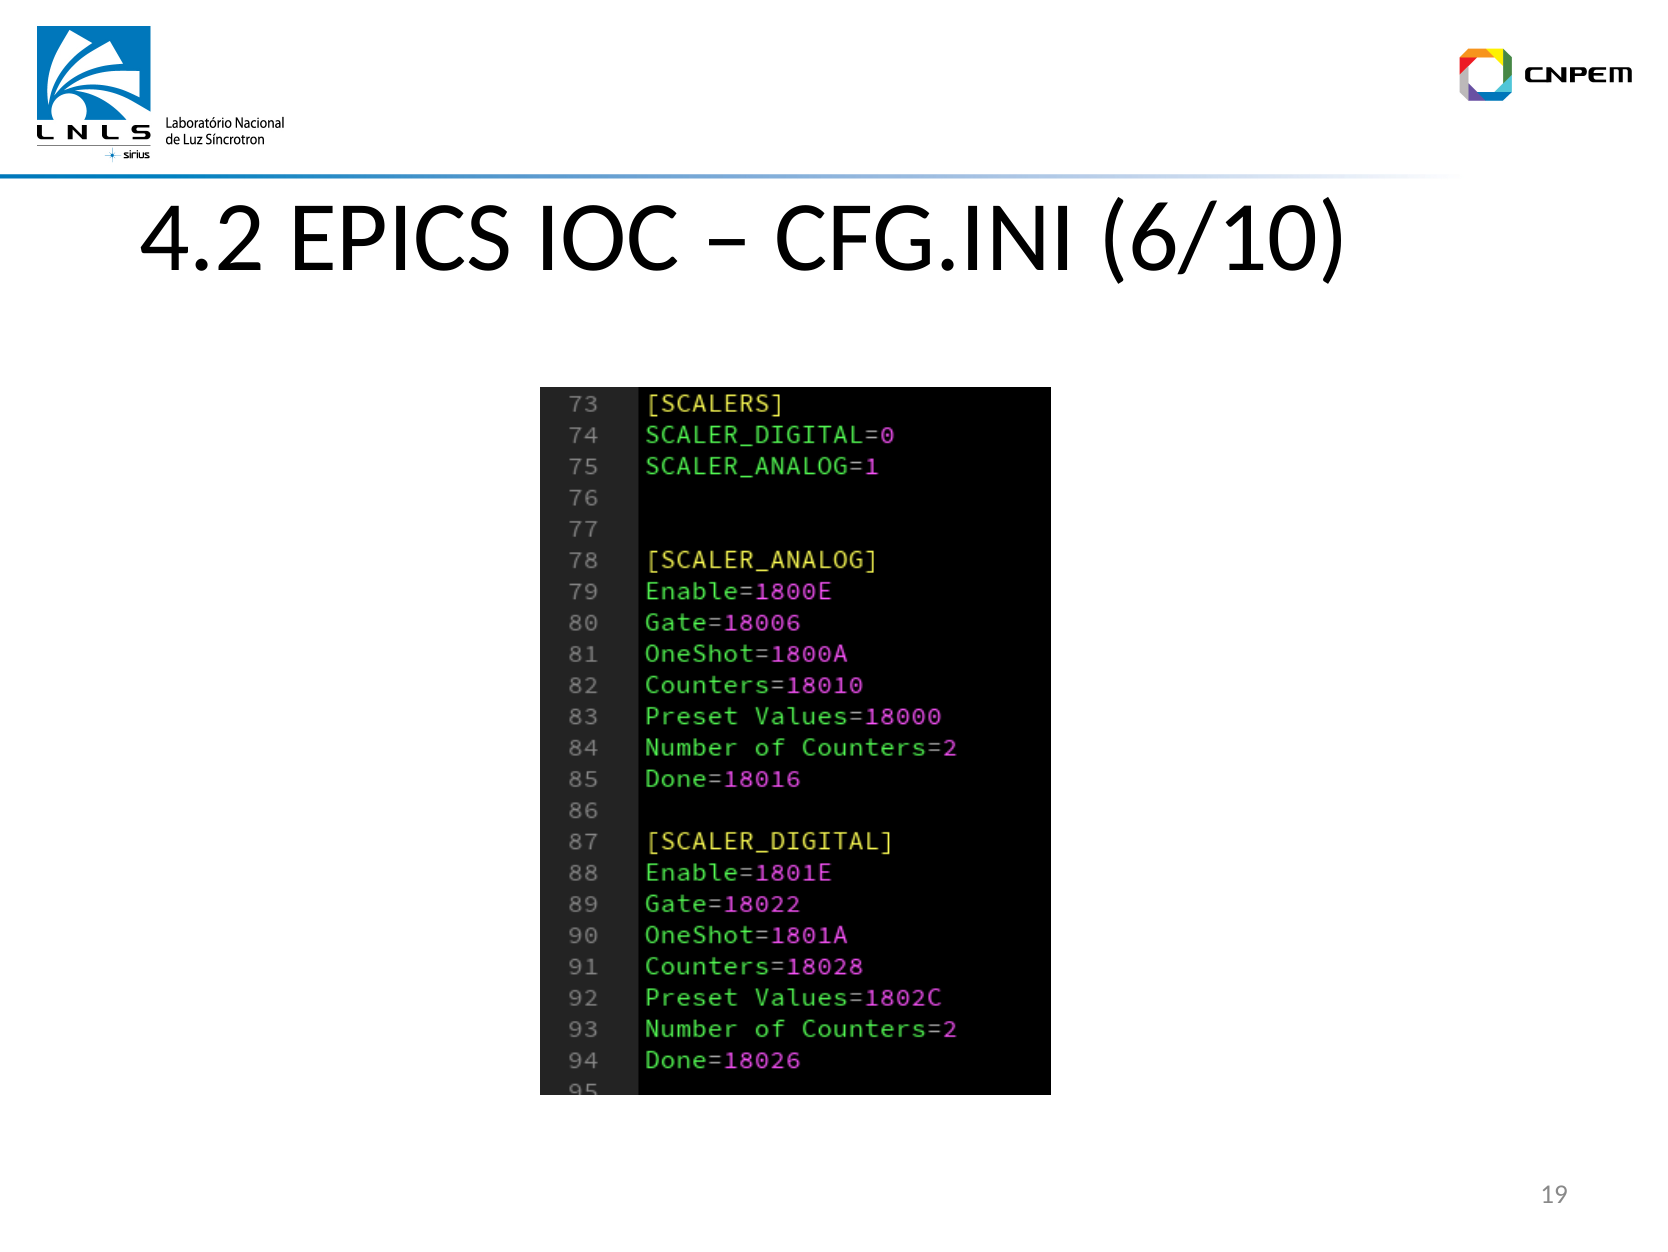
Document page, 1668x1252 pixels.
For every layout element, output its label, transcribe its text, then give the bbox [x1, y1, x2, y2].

picture [0, 0, 1668, 1251]
text_box 4.2 EPICS IOC – CFG.INI (6/10) [139, 145, 1580, 346]
